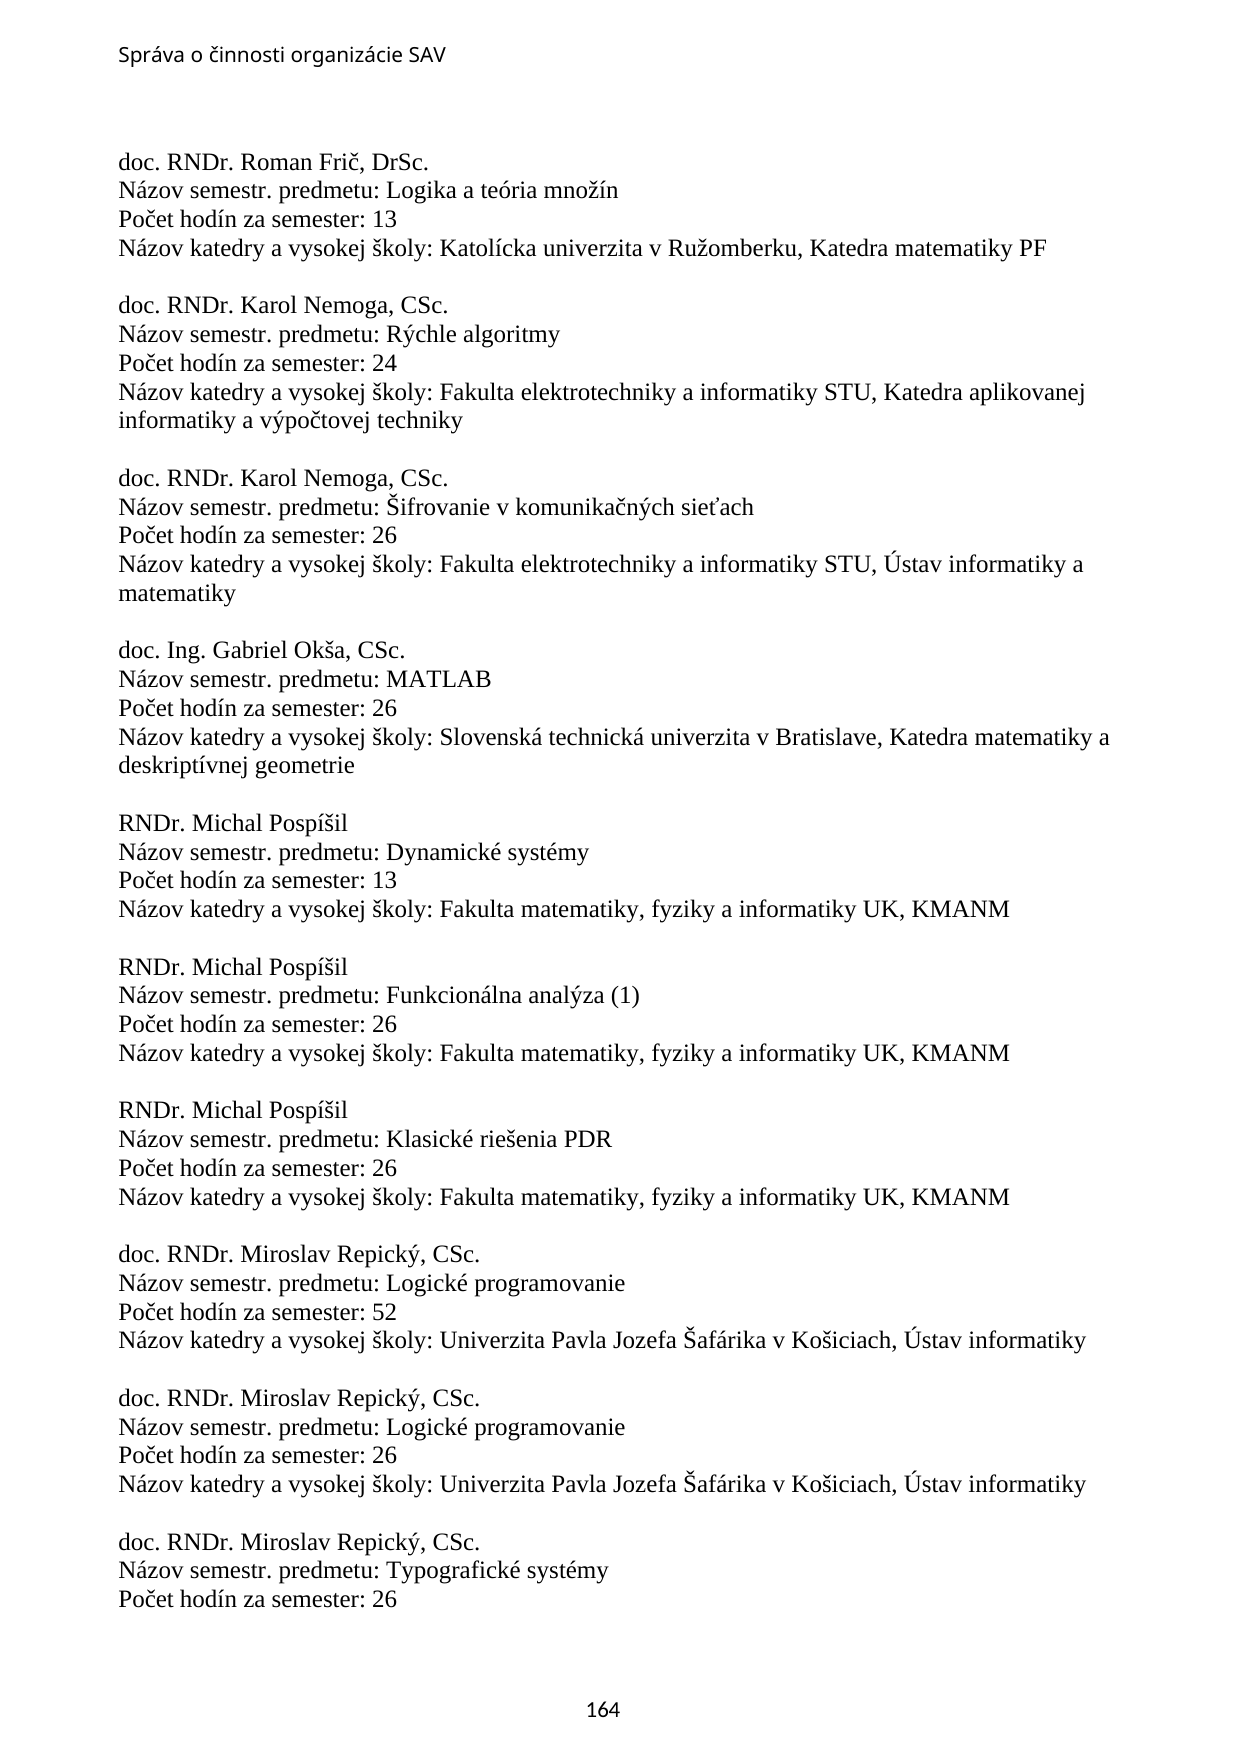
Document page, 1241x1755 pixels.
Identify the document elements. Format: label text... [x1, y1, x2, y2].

text Počet hodín za semester: 26 [118, 1009, 1122, 1038]
text doc. RNDr. Karol Nemoga, CSc. [118, 463, 1122, 492]
text Počet hodín za semester: 13 [118, 204, 1122, 233]
text doc. RNDr. Karol Nemoga, CSc. [118, 291, 1122, 319]
text Názov semestr. predmetu: Funkcionálna analýza (1) [118, 981, 1122, 1009]
text Názov katedry a vysokej školy: Univerzita Pavla Jozefa Šafárika v Košiciach, Ústav informatiky [118, 1326, 1122, 1383]
text Názov katedry a vysokej školy: Fakulta matematiky, fyziky a informatiky UK, KMANM [118, 894, 1122, 952]
text doc. RNDr. Roman Frič, DrSc. [118, 147, 1122, 176]
text Názov katedry a vysokej školy: Katolícka univerzita v Ružomberku, Katedra matematiky PF [118, 233, 1122, 291]
text RNDr. Michal Pospíšil [118, 1096, 1122, 1124]
text doc. RNDr. Miroslav Repický, CSc. [118, 1239, 1122, 1268]
text RNDr. Michal Pospíšil [118, 808, 1122, 837]
text Počet hodín za semester: 26 [118, 1441, 1122, 1469]
text Počet hodín za semester: 13 [118, 866, 1122, 894]
text Počet hodín za semester: 52 [118, 1297, 1122, 1326]
text Názov katedry a vysokej školy: Fakulta elektrotechniky a informatiky STU, Ústav informatiky a matematiky [118, 549, 1122, 636]
text Názov semestr. predmetu: MATLAB [118, 664, 1122, 693]
text doc. Ing. Gabriel Okša, CSc. [118, 636, 1122, 664]
text Počet hodín za semester: 24 [118, 348, 1122, 377]
text Názov katedry a vysokej školy: Univerzita Pavla Jozefa Šafárika v Košiciach, Ústav informatiky [118, 1469, 1122, 1527]
text Názov semestr. predmetu: Logika a teória množín [118, 176, 1122, 204]
text Názov semestr. predmetu: Dynamické systémy [118, 837, 1122, 866]
text Počet hodín za semester: 26 [118, 693, 1122, 722]
text RNDr. Michal Pospíšil [118, 952, 1122, 981]
text doc. RNDr. Miroslav Repický, CSc. [118, 1527, 1122, 1556]
text Názov semestr. predmetu: Logické programovanie [118, 1268, 1122, 1297]
text [118, 118, 1122, 147]
text Názov semestr. predmetu: Logické programovanie [118, 1412, 1122, 1441]
text Počet hodín za semester: 26 [118, 521, 1122, 549]
text Počet hodín za semester: 26 [118, 1584, 1122, 1613]
text Názov katedry a vysokej školy: Fakulta elektrotechniky a informatiky STU, Katedra aplikovanej informatiky a výpočtovej techniky [118, 377, 1122, 463]
text Názov semestr. predmetu: Klasické riešenia PDR [118, 1124, 1122, 1153]
text Názov katedry a vysokej školy: Fakulta matematiky, fyziky a informatiky UK, KMANM [118, 1182, 1122, 1239]
text Počet hodín za semester: 26 [118, 1153, 1122, 1182]
text Názov katedry a vysokej školy: Slovenská technická univerzita v Bratislave, Katedra matematiky a deskriptívnej geometrie [118, 722, 1122, 808]
text Názov semestr. predmetu: Typografické systémy [118, 1556, 1122, 1584]
text Názov semestr. predmetu: Rýchle algoritmy [118, 319, 1122, 348]
text doc. RNDr. Miroslav Repický, CSc. [118, 1383, 1122, 1412]
text Názov semestr. predmetu: Šifrovanie v komunikačných sieťach [118, 492, 1122, 521]
text Názov katedry a vysokej školy: Fakulta matematiky, fyziky a informatiky UK, KMANM [118, 1038, 1122, 1096]
